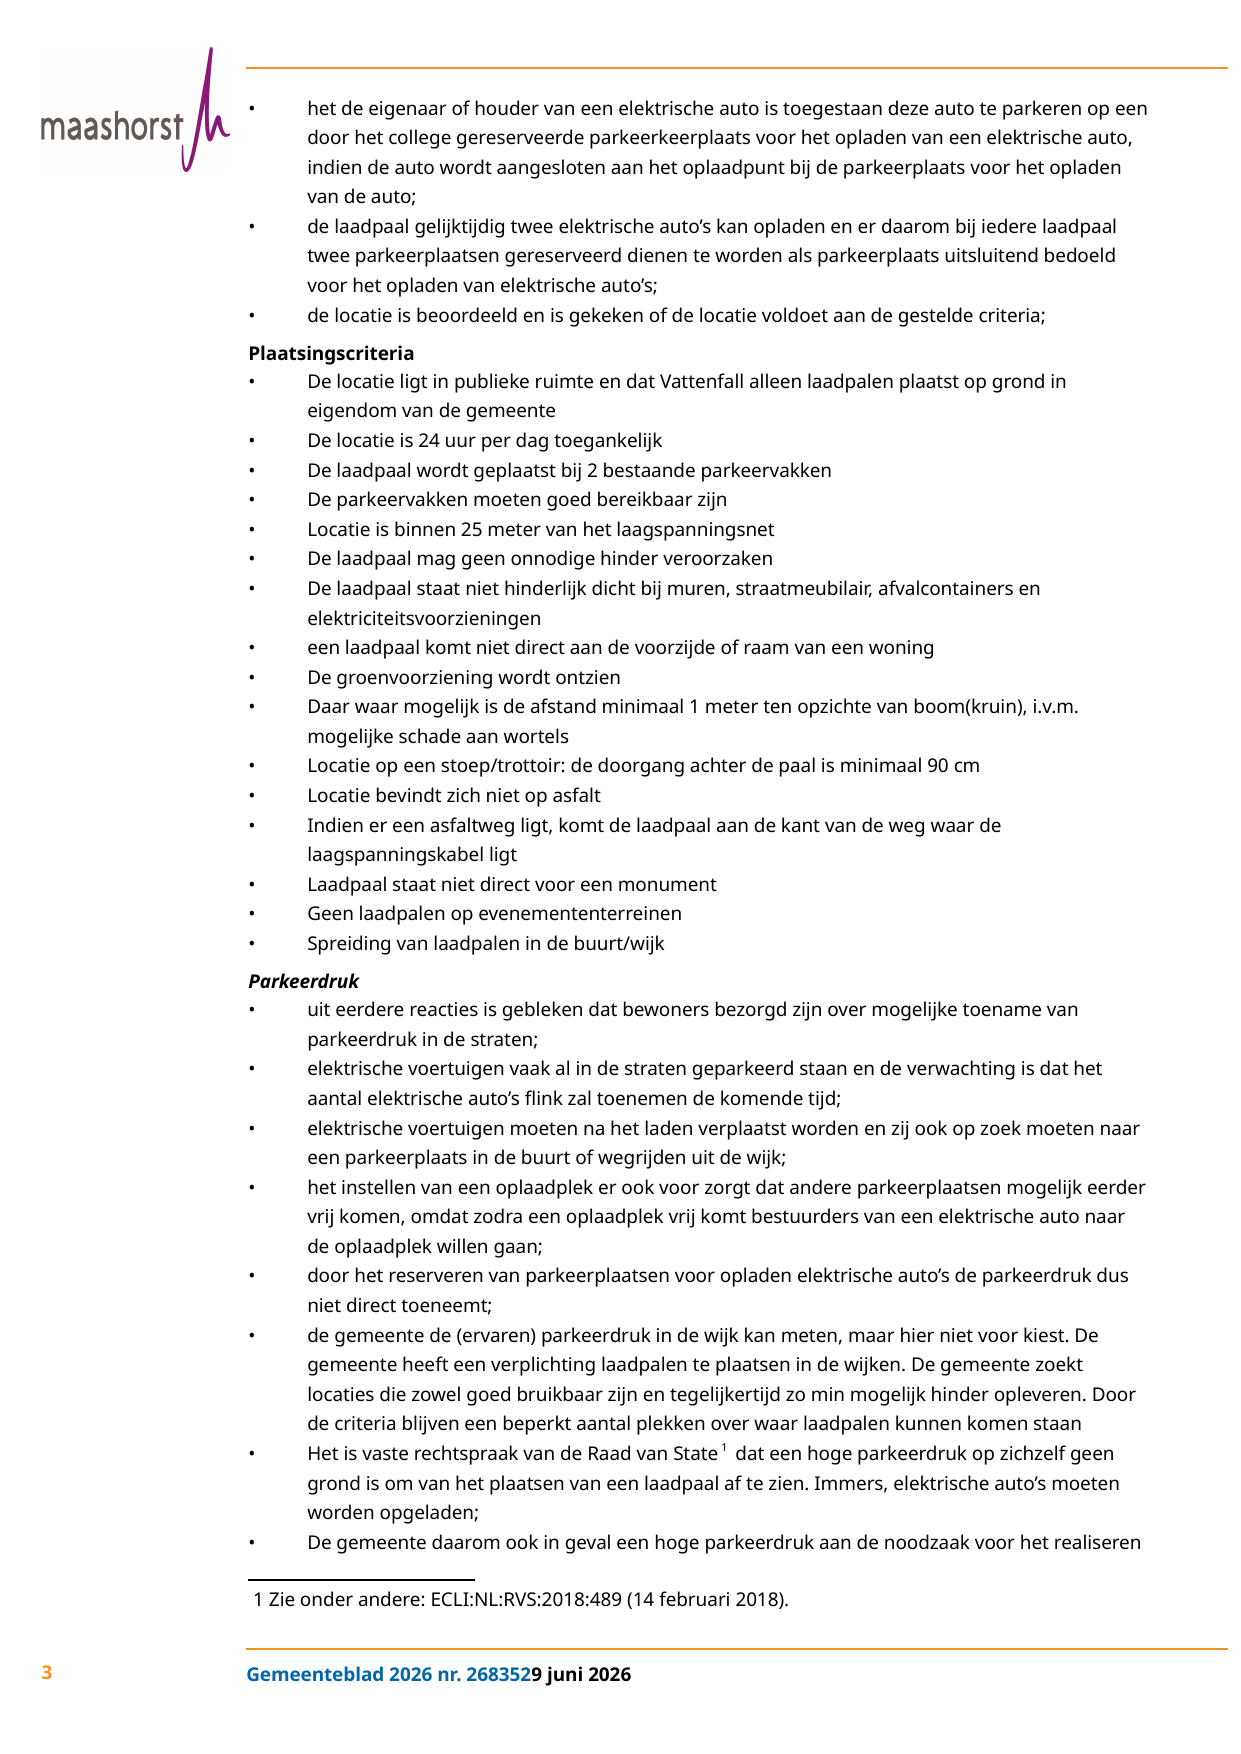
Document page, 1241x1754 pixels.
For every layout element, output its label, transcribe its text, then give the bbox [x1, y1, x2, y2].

list Het is vaste rechtspraak van de Raad van State dat een hoge parkeerdruk op zichzelf geen grond is om van het plaatsen van een laadpaal af te zien. Immers, elektrische auto’s moeten worden opgeladen; [248, 1440, 1152, 1525]
list Zie onder andere: ECLI:NL:RVS:2018:489 (14 februari 2018). [248, 1586, 1152, 1612]
list elektrische voertuigen vaak al in de straten geparkeerd staan en de verwachting is dat het aantal elektrische auto’s flink zal toenemen de komende tijd; [248, 1056, 1152, 1111]
list door het reserveren van parkeerplaatsen voor opladen elektrische auto’s de parkeerdruk dus niet direct toeneemt; [248, 1263, 1152, 1318]
list elektrische voertuigen moeten na het laden verplaatst worden en zij ook op zoek moeten naar een parkeerplaats in de buurt of wegrijden uit de wijk; [248, 1115, 1152, 1170]
list Spreiding van laadpalen in de buurt/wijk [248, 930, 1152, 956]
list De groenvoorziening wordt ontzien [248, 664, 1152, 690]
list de gemeente de (ervaren) parkeerdruk in de wijk kan meten, maar hier niet voor kiest. De gemeente heeft een verplichting laadpalen te plaatsen in de wijken. De gemeente zoekt locaties die zowel goed bruikbaar zijn en tegelijkertijd zo min mogelijk hinder opleveren. Door de criteria blijven een beperkt aantal plekken over waar laadpalen kunnen komen staan [248, 1322, 1152, 1436]
list Locatie bevindt zich niet op asfalt [248, 782, 1152, 808]
list Locatie is binnen 25 meter van het laagspanningsnet [248, 516, 1152, 542]
list het instellen van een oplaadplek er ook voor zorgt dat andere parkeerplaatsen mogelijk eerder vrij komen, omdat zodra een oplaadplek vrij komt bestuurders van een elektrische auto naar de oplaadplek willen gaan; [248, 1174, 1152, 1259]
list De laadpaal mag geen onnodige hinder veroorzaken [248, 546, 1152, 571]
list De locatie is 24 uur per dag toegankelijk [248, 427, 1152, 453]
list De locatie ligt in publieke ruimte en dat Vattenfall alleen laadpalen plaatst op grond in eigendom van de gemeente [248, 368, 1152, 423]
list Geen laadpalen op evenemententerreinen [248, 901, 1152, 926]
list De laadpaal wordt geplaatst bij 2 bestaande parkeervakken [248, 457, 1152, 483]
text Parkeerdruk [248, 968, 1152, 994]
list een laadpaal komt niet direct aan de voorzijde of raam van een woning [248, 634, 1152, 660]
text Plaatsingscriteria [248, 340, 1152, 366]
list het de eigenaar of houder van een elektrische auto is toegestaan deze auto te parkeren op een door het college gereserveerde parkeerkeerplaats voor het opladen van een elektrische auto, indien de auto wordt aangesloten aan het oplaadpunt bij de parkeerplaats voor het opladen van de auto; [248, 95, 1152, 209]
list De laadpaal staat niet hinderlijk dicht bij muren, straatmeubilair, afvalcontainers en elektriciteitsvoorzieningen [248, 575, 1152, 631]
list de locatie is beoordeeld en is gekeken of de locatie voldoet aan de gestelde criteria; [248, 302, 1152, 328]
list Indien er een asfaltweg ligt, komt de laadpaal aan de kant van de weg waar de laagspanningskabel ligt [248, 812, 1152, 867]
picture [41, 47, 231, 172]
list Laadpaal staat niet direct voor een monument [248, 871, 1152, 897]
list Daar waar mogelijk is de afstand minimaal 1 meter ten opzichte van boom(kruin), i.v.m. mogelijke schade aan wortels [248, 693, 1152, 749]
list De gemeente daarom ook in geval een hoge parkeerdruk aan de noodzaak voor het realiseren [248, 1529, 1152, 1555]
list uit eerdere reacties is gebleken dat bewoners bezorgd zijn over mogelijke toename van parkeerdruk in de straten; [248, 996, 1152, 1052]
list de laadpaal gelijktijdig twee elektrische auto’s kan opladen en er daarom bij iedere laadpaal twee parkeerplaatsen gereserveerd dienen te worden als parkeerplaats uitsluitend bedoeld voor het opladen van elektrische auto’s; [248, 213, 1152, 298]
list De parkeervakken moeten goed bereikbaar zijn [248, 486, 1152, 512]
list Locatie op een stoep/trottoir: de doorgang achter de paal is minimaal 90 cm [248, 753, 1152, 778]
